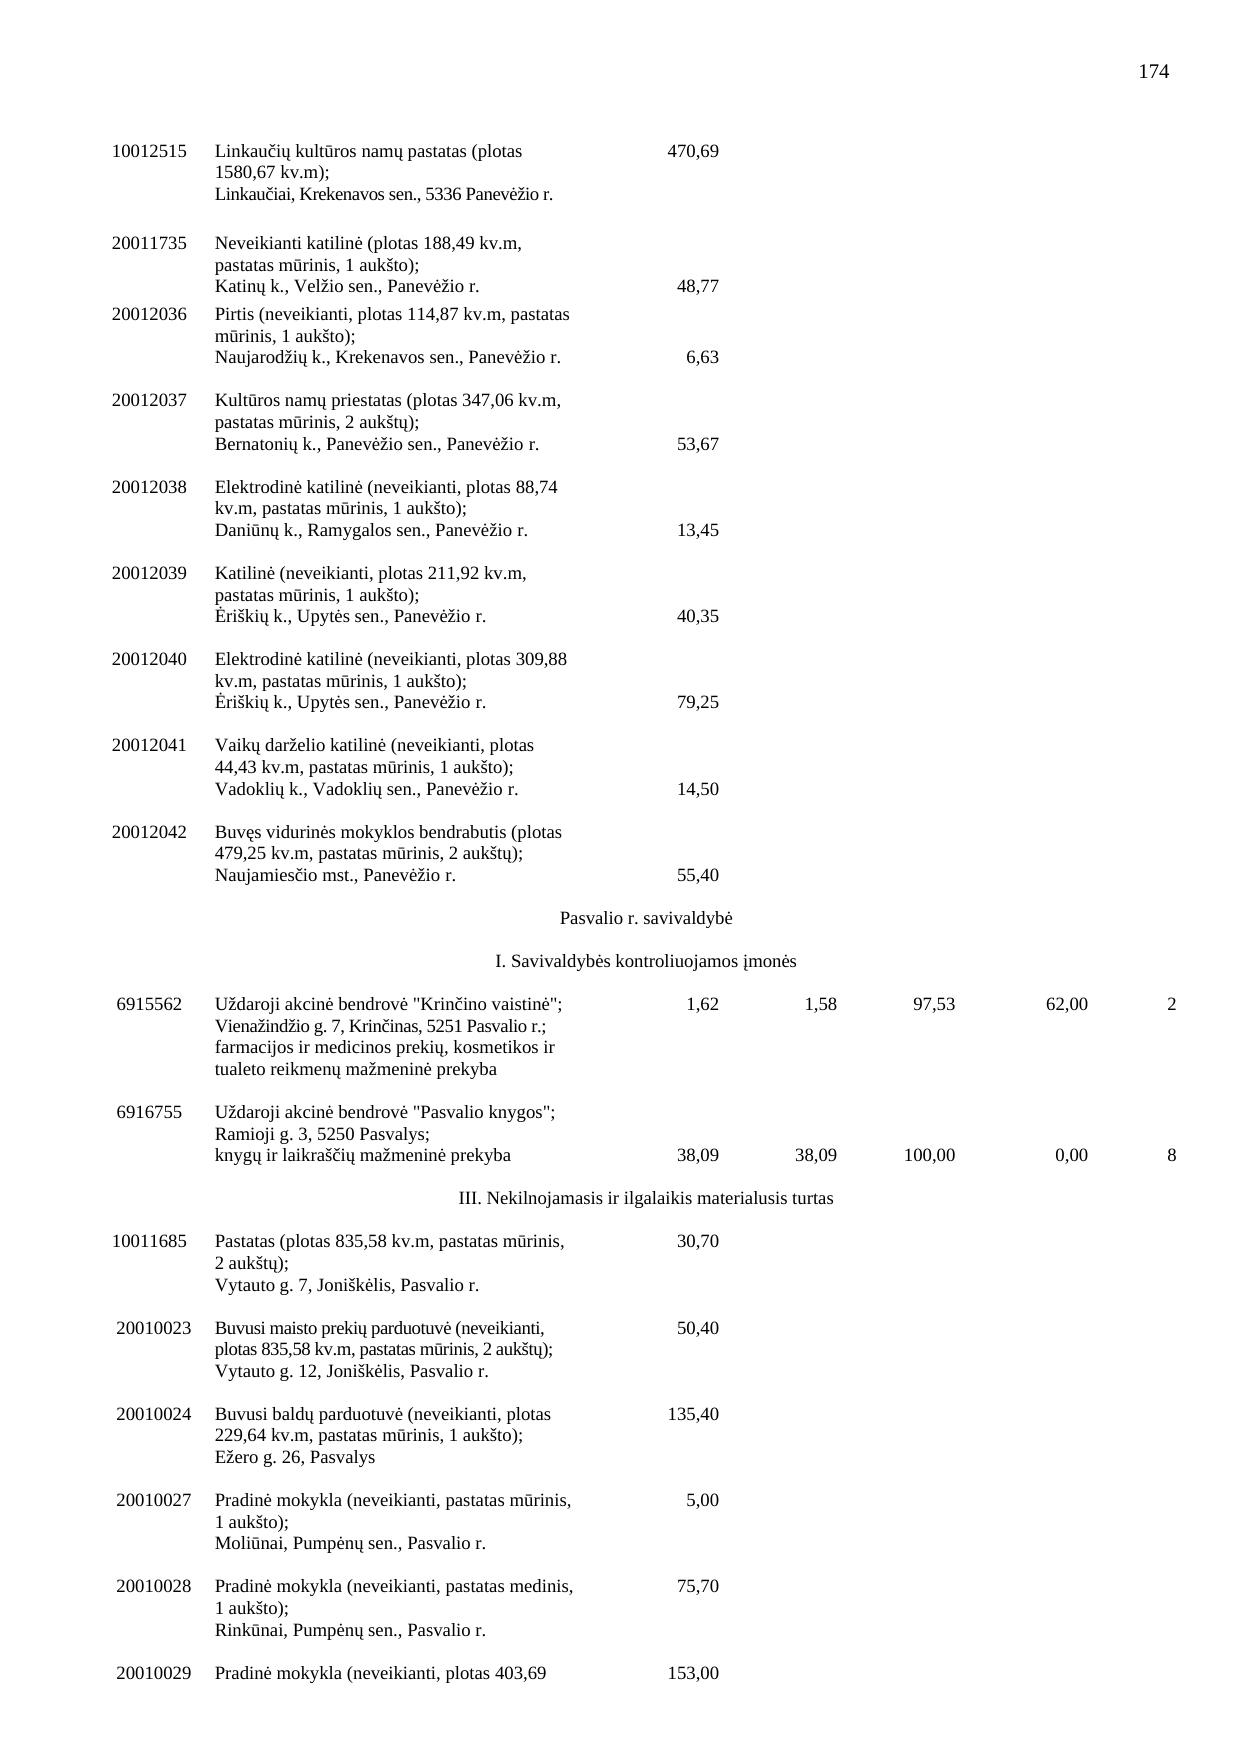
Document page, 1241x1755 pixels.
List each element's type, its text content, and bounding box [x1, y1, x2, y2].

table_cell 20012037 [100, 389, 203, 476]
table_cell [1104, 1317, 1192, 1403]
table_cell [100, 118, 1192, 140]
table_cell [853, 476, 971, 562]
table_cell [853, 821, 971, 907]
table_cell [853, 1317, 971, 1403]
table_cell 6916755 [100, 1101, 203, 1187]
table_cell [971, 389, 1104, 476]
table_cell [735, 1230, 853, 1317]
table_cell [853, 648, 971, 734]
table_cell 1,62 [587, 993, 735, 1101]
table_cell [853, 303, 971, 389]
table_cell Uždaroji akcinė bendrovė "Krinčino vaistinė"; Vienažindžio g. 7, Krinčinas, 5251 Pasvalio r.; farmacijos ir medicinos prekių, kosmetikos ir tualeto reikmenų mažmeninė prekyba [203, 993, 587, 1101]
table_cell [1104, 648, 1192, 734]
table_cell Katilinė (neveikianti, plotas 211,92 kv.m, pastatas mūrinis, 1 aukšto); Ėriškių k., Upytės sen., Panevėžio r. [203, 562, 587, 648]
table_cell [1104, 734, 1192, 821]
table_cell [735, 562, 853, 648]
table_cell 20012042 [100, 821, 203, 907]
table_cell 100,00 [853, 1101, 971, 1187]
table_cell [735, 303, 853, 389]
table_cell [853, 562, 971, 648]
table_cell [735, 648, 853, 734]
table_cell [971, 140, 1104, 226]
table_cell 38,09 [587, 1101, 735, 1187]
table_cell Neveikianti katilinė (plotas 188,49 kv.m, pastatas mūrinis, 1 aukšto); Katinų k., Velžio sen., Panevėžio r. [203, 226, 587, 303]
table_cell Elektrodinė katilinė (neveikianti, plotas 309,88 kv.m, pastatas mūrinis, 1 aukšto); Ėriškių k., Upytės sen., Panevėžio r. [203, 648, 587, 734]
table_cell [1104, 1662, 1192, 1683]
table_cell [853, 1230, 971, 1317]
table_cell 75,70 [587, 1575, 735, 1662]
table_cell [1104, 1489, 1192, 1575]
table_cell 5,00 [587, 1489, 735, 1575]
table_cell [1104, 1575, 1192, 1662]
table_cell [853, 389, 971, 476]
table_cell 135,40 [587, 1403, 735, 1489]
table_cell 20012036 [100, 303, 203, 389]
table_cell 20012039 [100, 562, 203, 648]
table_cell [1104, 1403, 1192, 1489]
table_cell [1104, 389, 1192, 476]
table_cell 20012041 [100, 734, 203, 821]
table_cell 20011735 [100, 226, 203, 303]
table_cell [1104, 226, 1192, 303]
table_cell 470,69 [587, 140, 735, 226]
table_cell 50,40 [587, 1317, 735, 1403]
table_cell 20010023 [100, 1317, 203, 1403]
table_cell 20012040 [100, 648, 203, 734]
table_cell [735, 734, 853, 821]
table_cell 20012038 [100, 476, 203, 562]
table_cell 13,45 [587, 476, 735, 562]
table_cell III. Nekilnojamasis ir ilgalaikis materialusis turtas [100, 1187, 1192, 1230]
table_cell [735, 140, 853, 226]
table_cell Pirtis (neveikianti, plotas 114,87 kv.m, pastatas mūrinis, 1 aukšto); Naujarodžių k., Krekenavos sen., Panevėžio r. [203, 303, 587, 389]
table_cell 1,58 [735, 993, 853, 1101]
table_cell 20010024 [100, 1403, 203, 1489]
table_cell 14,50 [587, 734, 735, 821]
table_cell 153,00 [587, 1662, 735, 1683]
table_cell [1104, 821, 1192, 907]
table_cell 55,40 [587, 821, 735, 907]
table_cell [971, 226, 1104, 303]
table_cell [735, 1662, 853, 1683]
table_cell [971, 821, 1104, 907]
table_cell [1104, 562, 1192, 648]
table_cell [853, 734, 971, 821]
table_cell [853, 1489, 971, 1575]
table_cell [971, 476, 1104, 562]
table_cell [735, 476, 853, 562]
table_cell Uždaroji akcinė bendrovė "Pasvalio knygos"; Ramioji g. 3, 5250 Pasvalys; knygų ir laikraščių mažmeninė prekyba [203, 1101, 587, 1187]
table_cell [971, 1662, 1104, 1683]
table_cell 48,77 [587, 226, 735, 303]
table_cell [853, 226, 971, 303]
table_cell 6,63 [587, 303, 735, 389]
table_cell 30,70 [587, 1230, 735, 1317]
table_cell [971, 562, 1104, 648]
table_cell 20010029 [100, 1662, 203, 1683]
table_cell [735, 1575, 853, 1662]
table_cell Elektrodinė katilinė (neveikianti, plotas 88,74 kv.m, pastatas mūrinis, 1 aukšto); Daniūnų k., Ramygalos sen., Panevėžio r. [203, 476, 587, 562]
table_cell Linkaučių kultūros namų pastatas (plotas 1580,67 kv.m); Linkaučiai, Krekenavos sen., 5336 Panevėžio r. [203, 140, 587, 226]
table_cell [1104, 476, 1192, 562]
table_cell Pastatas (plotas 835,58 kv.m, pastatas mūrinis, 2 aukštų); Vytauto g. 7, Joniškėlis, Pasvalio r. [203, 1230, 587, 1317]
table_cell 97,53 [853, 993, 971, 1101]
table_cell I. Savivaldybės kontroliuojamos įmonės [100, 950, 1192, 993]
table_cell [735, 226, 853, 303]
table_cell Vaikų darželio katilinė (neveikianti, plotas 44,43 kv.m, pastatas mūrinis, 1 aukšto); Vadoklių k., Vadoklių sen., Panevėžio r. [203, 734, 587, 821]
table_cell 40,35 [587, 562, 735, 648]
table_cell 2 [1104, 993, 1192, 1101]
table_cell [735, 821, 853, 907]
table_cell 79,25 [587, 648, 735, 734]
table_cell 10012515 [100, 140, 203, 226]
table_cell 6915562 [100, 993, 203, 1101]
table_cell 20010027 [100, 1489, 203, 1575]
table_cell [1104, 303, 1192, 389]
table_cell 53,67 [587, 389, 735, 476]
table_cell Pradinė mokykla (neveikianti, pastatas medinis, 1 aukšto); Rinkūnai, Pumpėnų sen., Pasvalio r. [203, 1575, 587, 1662]
table_cell 38,09 [735, 1101, 853, 1187]
table_cell [971, 1317, 1104, 1403]
table_cell [971, 303, 1104, 389]
table_cell [971, 1575, 1104, 1662]
table_cell 20010028 [100, 1575, 203, 1662]
table_cell Buvusi baldų parduotuvė (neveikianti, plotas 229,64 kv.m, pastatas mūrinis, 1 aukšto); Ežero g. 26, Pasvalys [203, 1403, 587, 1489]
table_cell [735, 1403, 853, 1489]
table_cell [971, 648, 1104, 734]
table_cell [1104, 140, 1192, 226]
table_cell Pradinė mokykla (neveikianti, plotas 403,69 [203, 1662, 587, 1683]
table_cell Pasvalio r. savivaldybė [100, 907, 1192, 950]
table_cell Pradinė mokykla (neveikianti, pastatas mūrinis, 1 aukšto); Moliūnai, Pumpėnų sen., Pasvalio r. [203, 1489, 587, 1575]
table_cell [971, 1403, 1104, 1489]
table_cell [853, 140, 971, 226]
table_cell [1104, 1230, 1192, 1317]
table_cell [735, 1489, 853, 1575]
table_cell [971, 734, 1104, 821]
table_cell 62,00 [971, 993, 1104, 1101]
table_cell Buvusi maisto prekių parduotuvė (neveikianti, plotas 835,58 kv.m, pastatas mūrinis, 2 aukštų); Vytauto g. 12, Joniškėlis, Pasvalio r. [203, 1317, 587, 1403]
table_cell 8 [1104, 1101, 1192, 1187]
table_cell 0,00 [971, 1101, 1104, 1187]
table_cell Buvęs vidurinės mokyklos bendrabutis (plotas 479,25 kv.m, pastatas mūrinis, 2 aukštų); Naujamiesčio mst., Panevėžio r. [203, 821, 587, 907]
table_cell [853, 1575, 971, 1662]
table_cell 10011685 [100, 1230, 203, 1317]
table_cell [971, 1489, 1104, 1575]
table_cell [853, 1403, 971, 1489]
table_cell [971, 1230, 1104, 1317]
table_cell [853, 1662, 971, 1683]
table_cell [735, 1317, 853, 1403]
table_cell [735, 389, 853, 476]
table_cell Kultūros namų priestatas (plotas 347,06 kv.m, pastatas mūrinis, 2 aukštų); Bernatonių k., Panevėžio sen., Panevėžio r. [203, 389, 587, 476]
